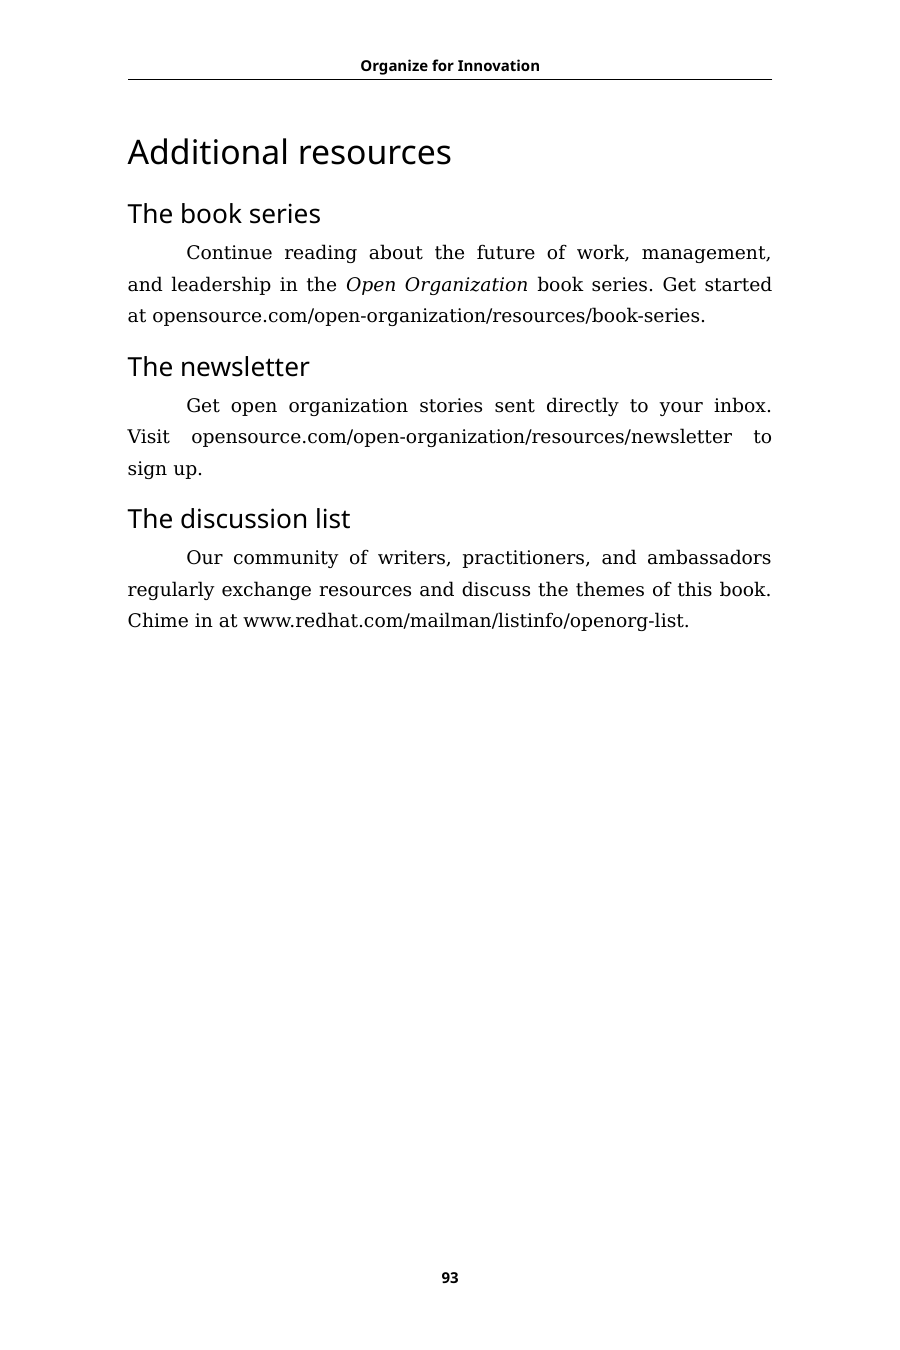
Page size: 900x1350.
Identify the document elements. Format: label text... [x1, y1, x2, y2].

subtitle The book series [127, 199, 772, 230]
text Our community of writers, practitioners, and ambassadors regularly exchange resources and discuss the themes of this book. Chime in at www.redhat.com/mailman/listinfo/openorg-list. [127, 547, 772, 632]
subtitle The newsletter [127, 352, 772, 382]
text Continue reading about the future of work, management, and leadership in the Open Organization book series. Get started at opensource.com/open-organization/resources/book-series. [127, 242, 772, 327]
subtitle Additional resources [127, 133, 772, 172]
subtitle The discussion list [127, 504, 772, 534]
text Get open organization stories sent directly to your inbox. Visit opensource.com/open-organization/resources/newsletter to sign up. [127, 394, 772, 480]
